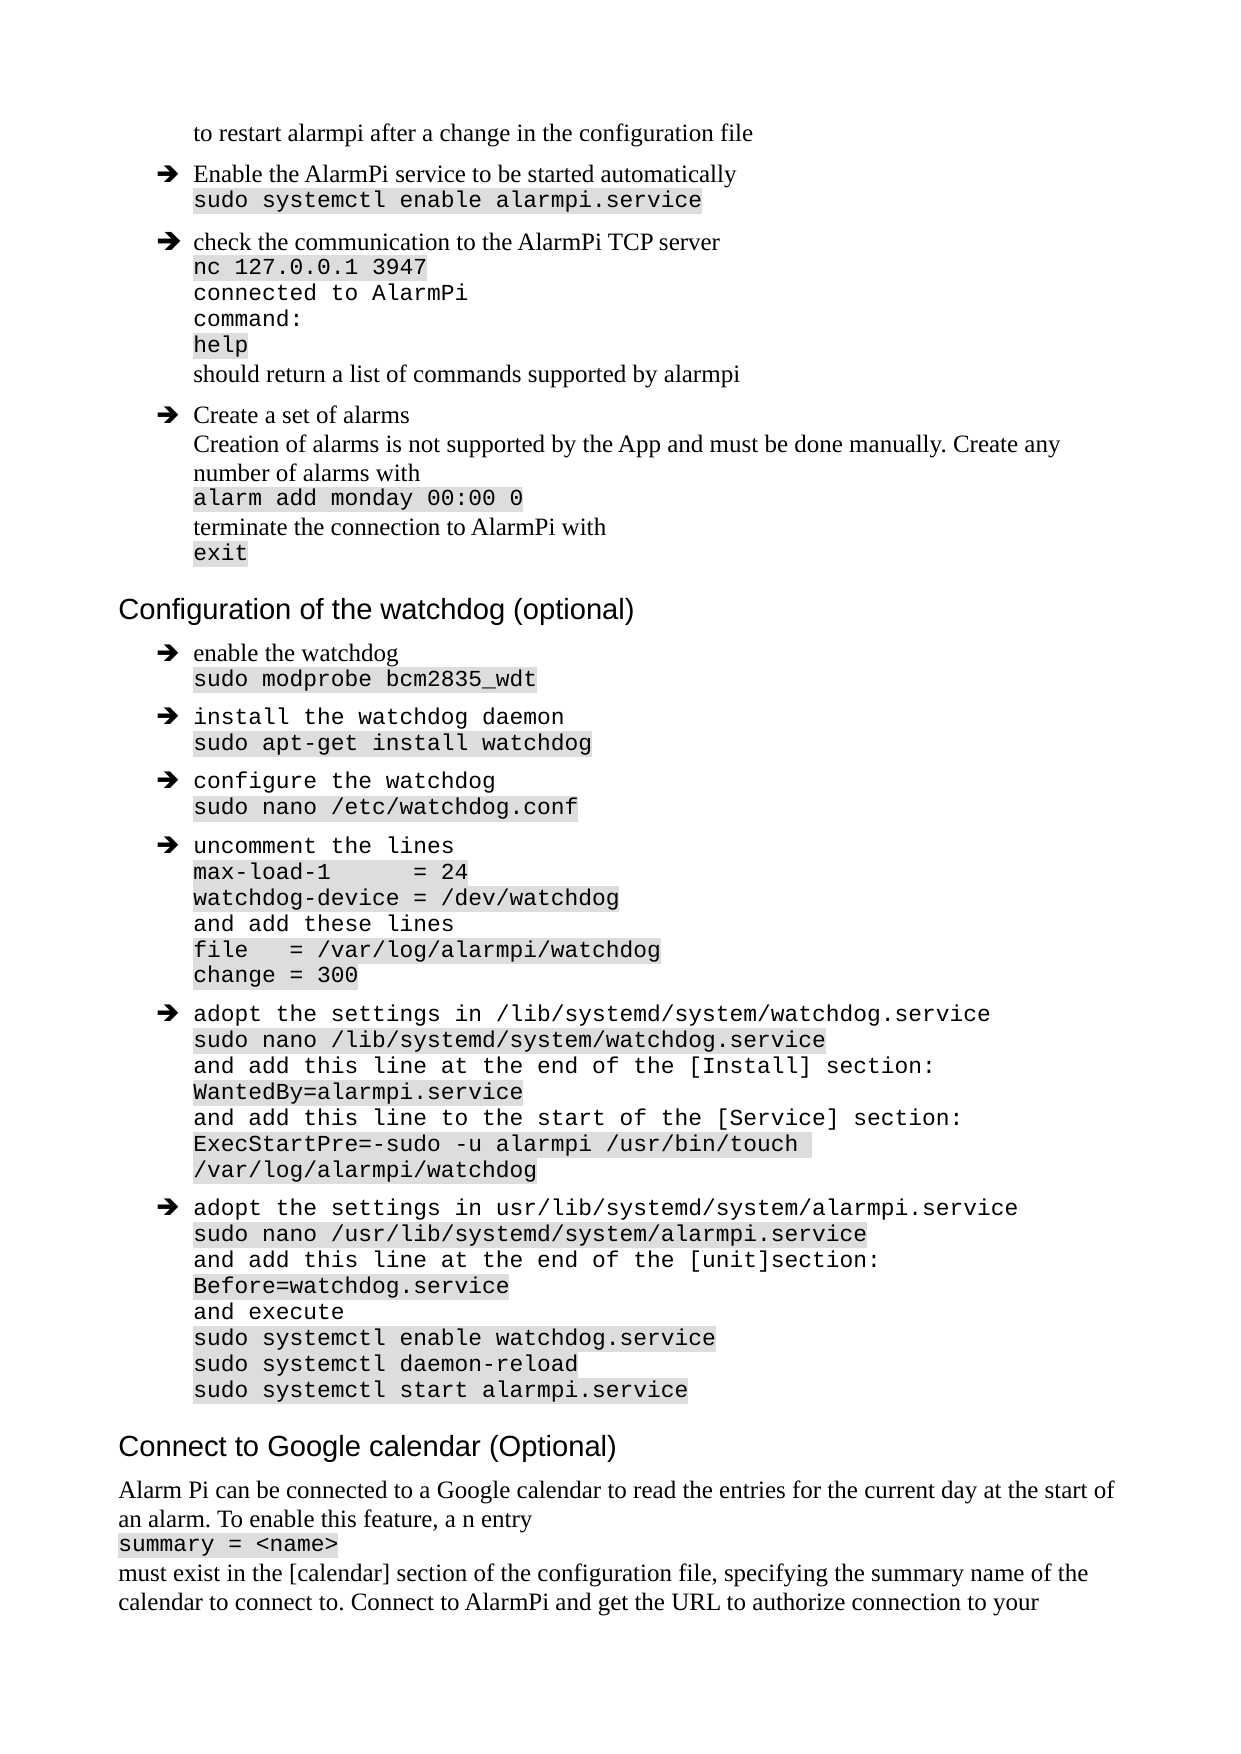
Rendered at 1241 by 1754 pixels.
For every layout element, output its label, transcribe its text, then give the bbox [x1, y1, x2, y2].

list to restart alarmpi after a change in the configuration file [156, 118, 1122, 147]
list Enable the AlarmPi service to be started automatically sudo systemctl enable alarmpi.service [156, 159, 1122, 214]
list Create a set of alarms Creation of alarms is not supported by the App and must be done manually. Create any number of alarms with alarm add monday 00:00 0 terminate the connection to AlarmPi with exit [156, 400, 1122, 567]
list adopt the settings in /lib/systemd/system/watchdog.service sudo nano /lib/systemd/system/watchdog.service and add this line at the end of the [Install] section: WantedBy=alarmpi.service and add this line to the start of the [Service] section: ExecStartPre=-sudo -u alarmpi /usr/bin/touch /var/log/alarmpi/watchdog [156, 1002, 1122, 1184]
list install the watchdog daemon sudo apt-get install watchdog [156, 705, 1122, 757]
subtitle Configuration of the watchdog (optional) [118, 592, 1122, 626]
list uncomment the lines max-load-1 = 24 watchdog-device = /dev/watchdog and add these lines file = /var/log/alarmpi/watchdog change = 300 [156, 834, 1122, 990]
list configure the watchdog sudo nano /etc/watchdog.conf [156, 770, 1122, 822]
text Alarm Pi can be connected to a Google calendar to read the entries for the current day at the start of an alarm. To enable this feature, a n entry summary = <name> must exist in the [calendar] section of the configuration file, specifying the summary name of the calendar to connect to. Connect to AlarmPi and get the URL to authorize connection to your [118, 1475, 1122, 1616]
list enable the watchdog sudo modprobe bcm2835_wdt [156, 638, 1122, 693]
list check the communication to the AlarmPi TCP server nc 127.0.0.1 3947 connected to AlarmPi command: help should return a list of commands supported by alarmpi [156, 227, 1122, 388]
list adopt the settings in usr/lib/systemd/system/alarmpi.service sudo nano /usr/lib/systemd/system/alarmpi.service and add this line at the end of the [unit]section: Before=watchdog.service and execute sudo systemctl enable watchdog.service sudo systemctl daemon-reload sudo systemctl start alarmpi.service [156, 1196, 1122, 1404]
subtitle Connect to Google calendar (Optional) [118, 1429, 1122, 1462]
